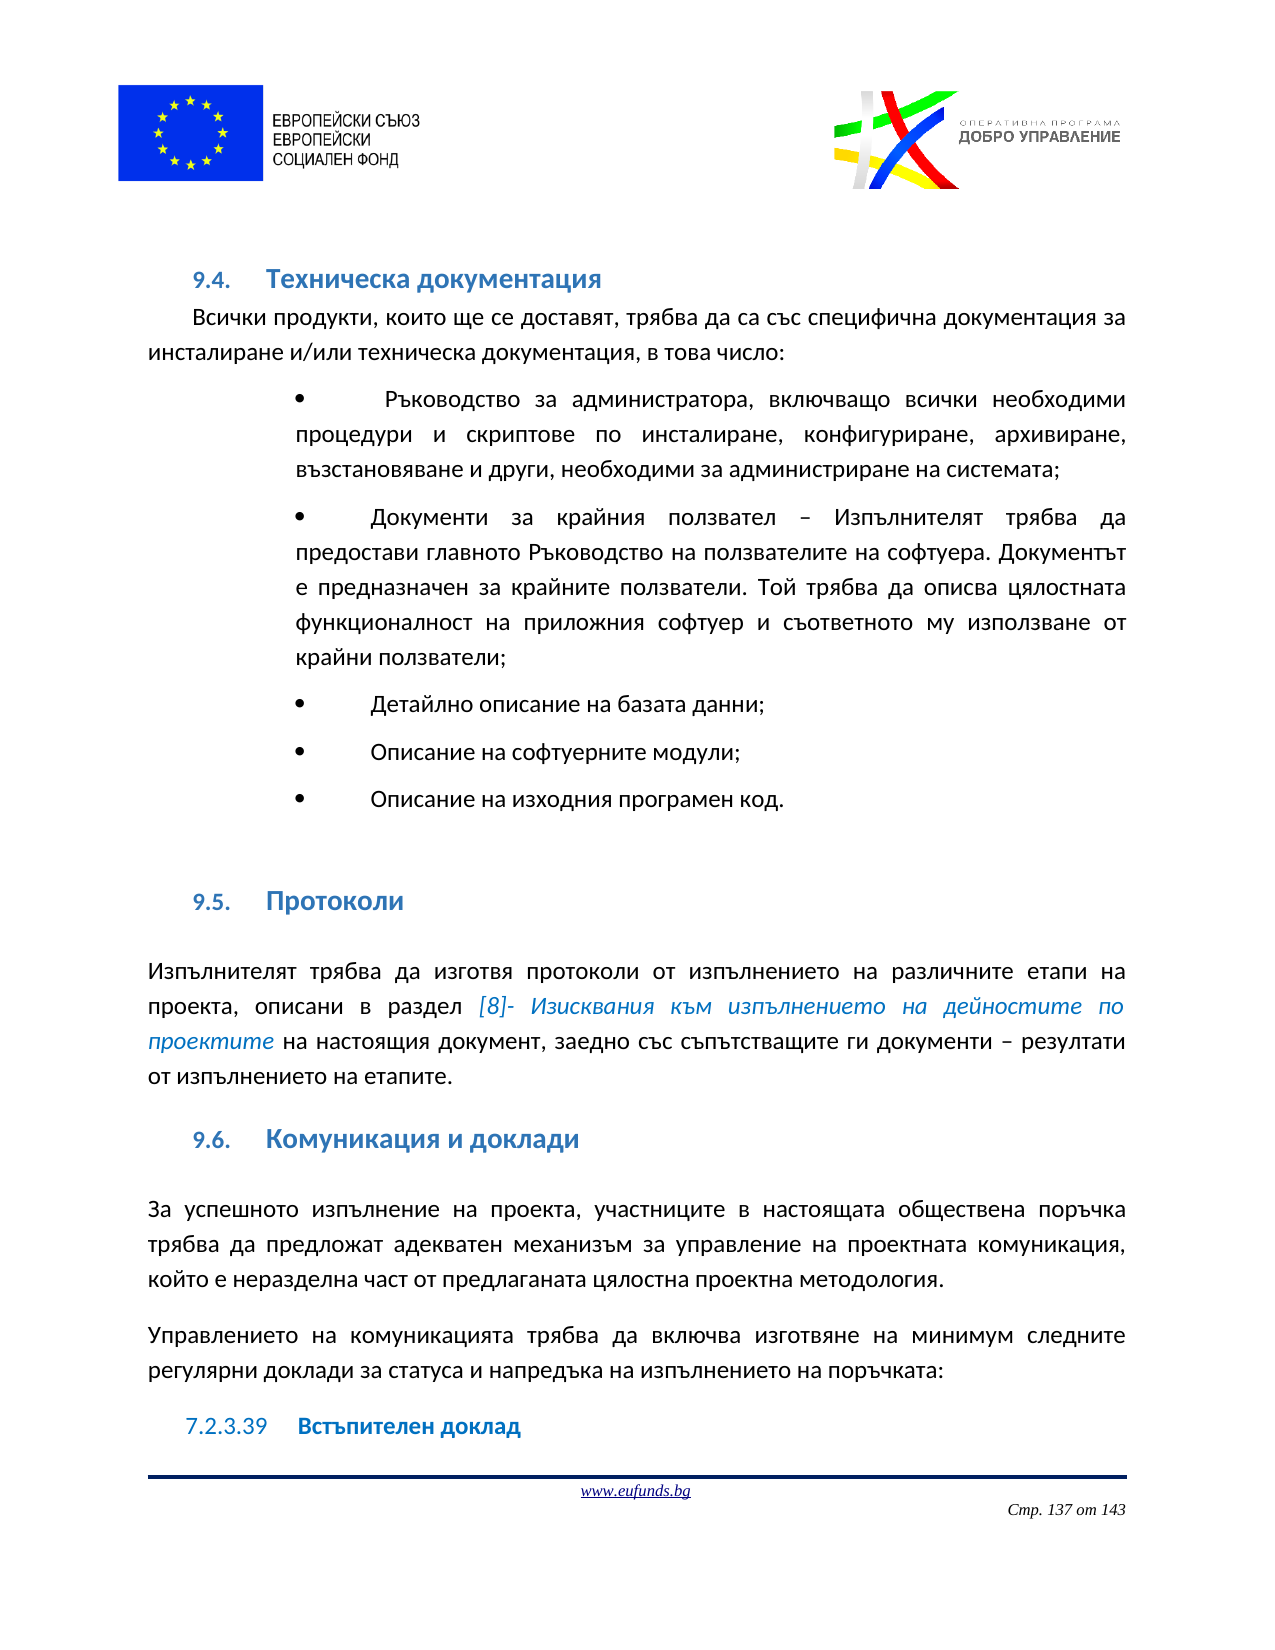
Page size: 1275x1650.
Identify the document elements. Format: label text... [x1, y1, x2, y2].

text Управлението на комуникацията трябва да включва изготвяне на минимум следните регулярни доклади за статуса и напредъка на изпълнението на поръчката: [148, 1319, 1127, 1385]
subtitle Протоколи [192, 882, 1127, 918]
list Ръководство за администратора, включващо всички необходими процедури и скриптове по инсталиране, конфигуриране, архивиране, възстановяване и други, необходими за администриране на системата; [295, 383, 1127, 484]
text За успешното изпълнение на проекта, участниците в настоящата обществена поръчка трябва да предложат адекватен механизъм за управление на проектната комуникация, който е неразделна част от предлаганата цялостна проектна методология. [148, 1194, 1127, 1294]
list Описание на софтуерните модули; [295, 736, 1127, 766]
text Всички продукти, които ще се доставят, трябва да са със специфична документация за инсталиране и/или техническа документация, в това число: [148, 301, 1127, 366]
subtitle Техническа документация [192, 260, 1127, 295]
text Изпълнителят трябва да изготвя протоколи от изпълнението на различните етапи на проекта, описани в раздел [8]- Изисквания към изпълнението на дейностите по проектите на настоящия документ, заедно със съпътстващите ги документи – резултати от изпълнението на етапите. [148, 956, 1127, 1091]
list Детайлно описание на базата данни; [295, 688, 1127, 719]
list Документи за крайния ползвател – Изпълнителят трябва да предостави главното Ръководство на ползвателите на софтуера. Документът е предназначен за крайните ползватели. Той трябва да описва цялостната функционалност на приложния софтуер и съответното му използване от крайни ползватели; [295, 501, 1127, 671]
subtitle Комуникация и доклади [192, 1121, 1127, 1156]
list Описание на изходния програмен код. [295, 783, 1127, 814]
subtitle Встъпителен доклад [185, 1410, 1127, 1441]
